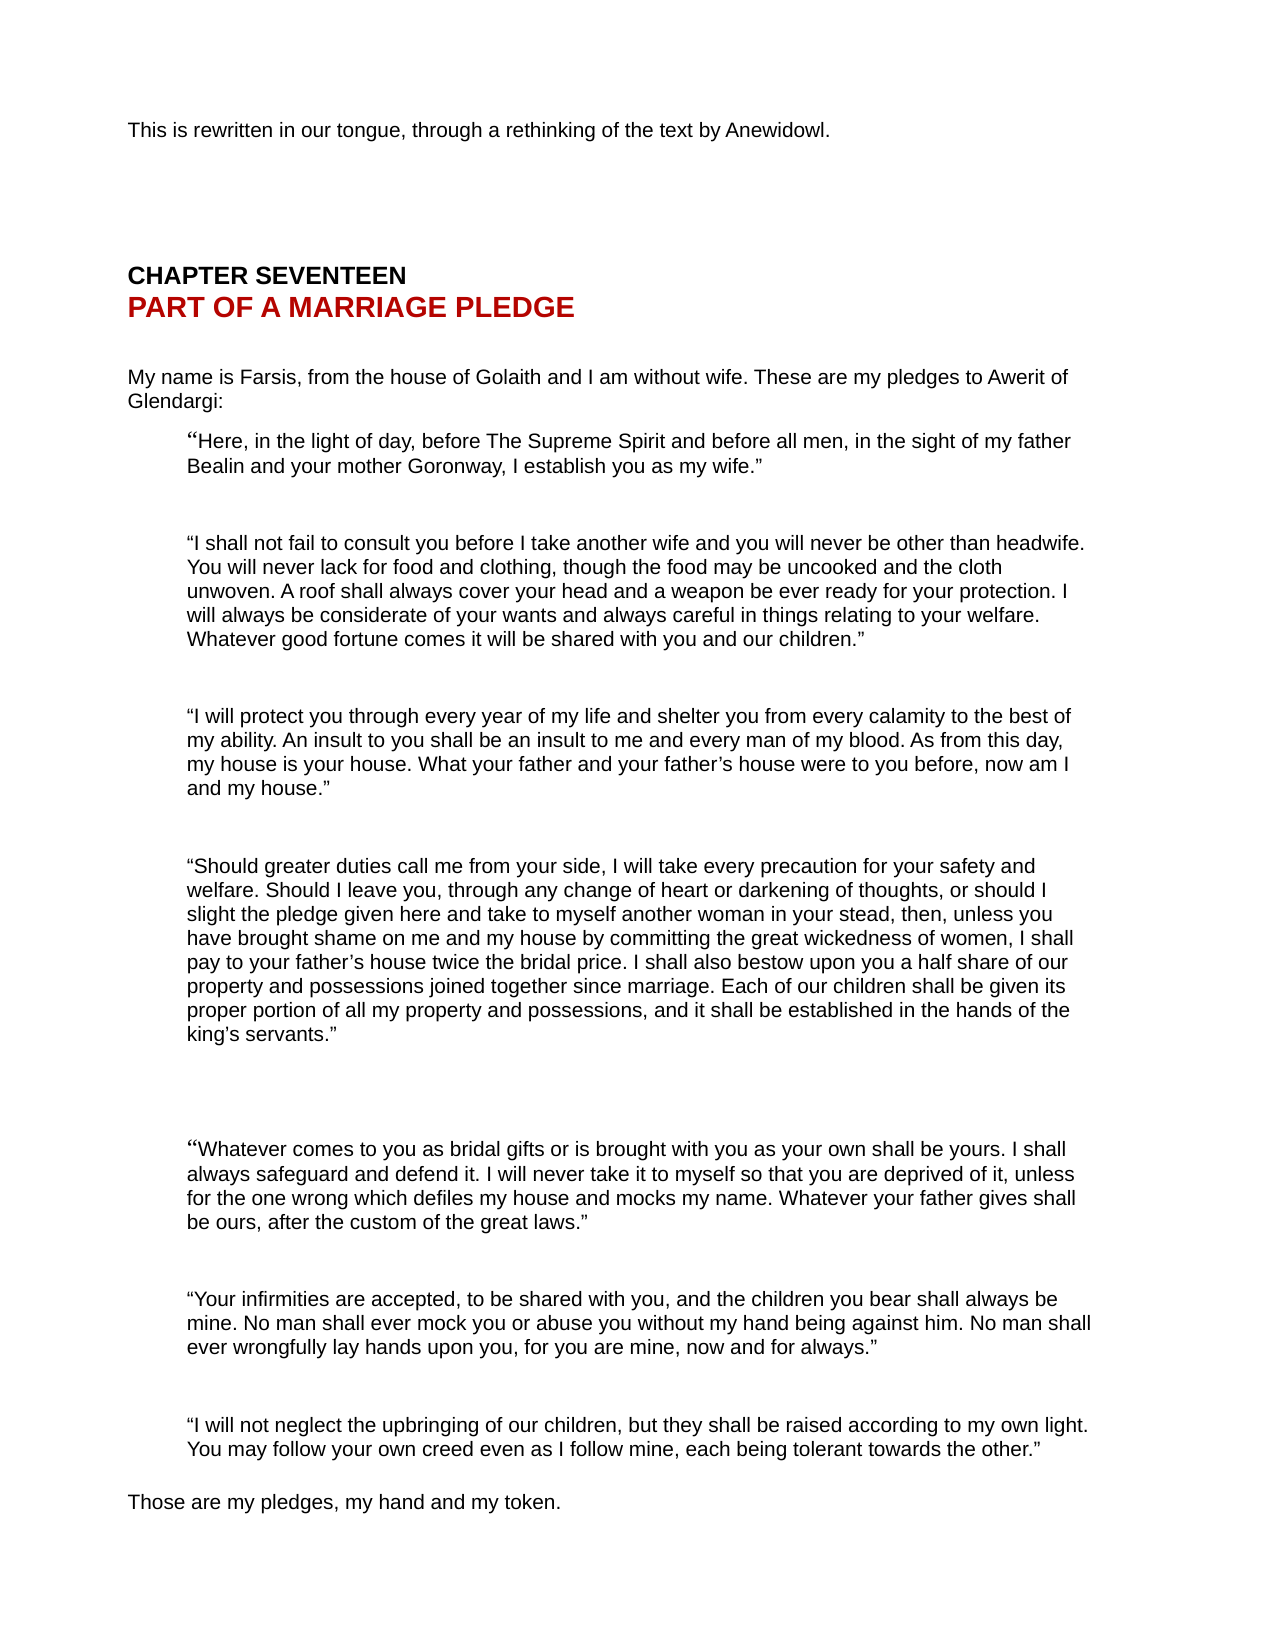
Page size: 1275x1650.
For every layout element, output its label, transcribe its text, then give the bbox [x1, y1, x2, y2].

text “Your infirmities are accepted, to be shared with you, and the children you bear shall always be mine. No man shall ever mock you or abuse you without my hand being against him. No man shall ever wrongfully lay hands upon you, for you are mine, now and for always.” [187, 1263, 1095, 1359]
text “Whatever comes to you as bridal gifts or is brought with you as your own shall be yours. I shall always safeguard and defend it. I will never take it to myself so that you are deprived of it, unless for the one wrong which defiles my house and mocks my name. Whatever your father gives shall be ours, after the custom of the great laws.” [187, 1133, 1095, 1234]
text My name is Farsis, from the house of Golaith and I am without wife. These are my pledges to Awerit of Glendargi: [127, 336, 1154, 412]
text CHAPTER SEVENTEEN PART OF A MARRIAGE PLEDGE [127, 237, 1154, 323]
text “Here, in the light of day, before The Supreme Spirit and before all men, in the sight of my father Bealin and your mother Goronway, I establish you as my wife.” [187, 425, 1095, 478]
text Those are my pledges, my hand and my token. [127, 1490, 1154, 1514]
text “I will not neglect the upbringing of our children, but they shall be raised according to my own light. You may follow your own creed even as I follow mine, each being tolerant towards the other.” [187, 1388, 1095, 1460]
text “Should greater duties call me from your side, I will take every precaution for your safety and welfare. Should I leave you, through any change of heart or darkening of thoughts, or should I slight the pledge given here and take to myself another woman in your stead, then, unless you have brought shame on me and my house by committing the great wickedness of women, I shall pay to your father’s house twice the bridal price. I shall also bestow upon you a half share of our property and possessions joined together since marriage. Each of our children shall be given its proper portion of all my property and possessions, and it shall be established in the hands of the king’s servants.” [187, 830, 1095, 1045]
text “I shall not fail to consult you before I take another wife and you will never be other than headwife. You will never lack for food and clothing, though the food may be uncooked and the cloth unwoven. A roof shall always cover your head and a weapon be ever ready for your protection. I will always be considerate of your wants and always careful in things relating to your welfare. Whatever good fortune comes it will be shared with you and our children.” [187, 507, 1095, 651]
text This is rewritten in our tongue, through a rethinking of the text by Anewidowl. [127, 118, 1154, 142]
text “I will protect you through every year of my life and shelter you from every calamity to the best of my ability. An insult to you shall be an insult to me and every man of my blood. As from this day, my house is your house. What your father and your father’s house were to you before, now am I and my house.” [187, 680, 1095, 800]
